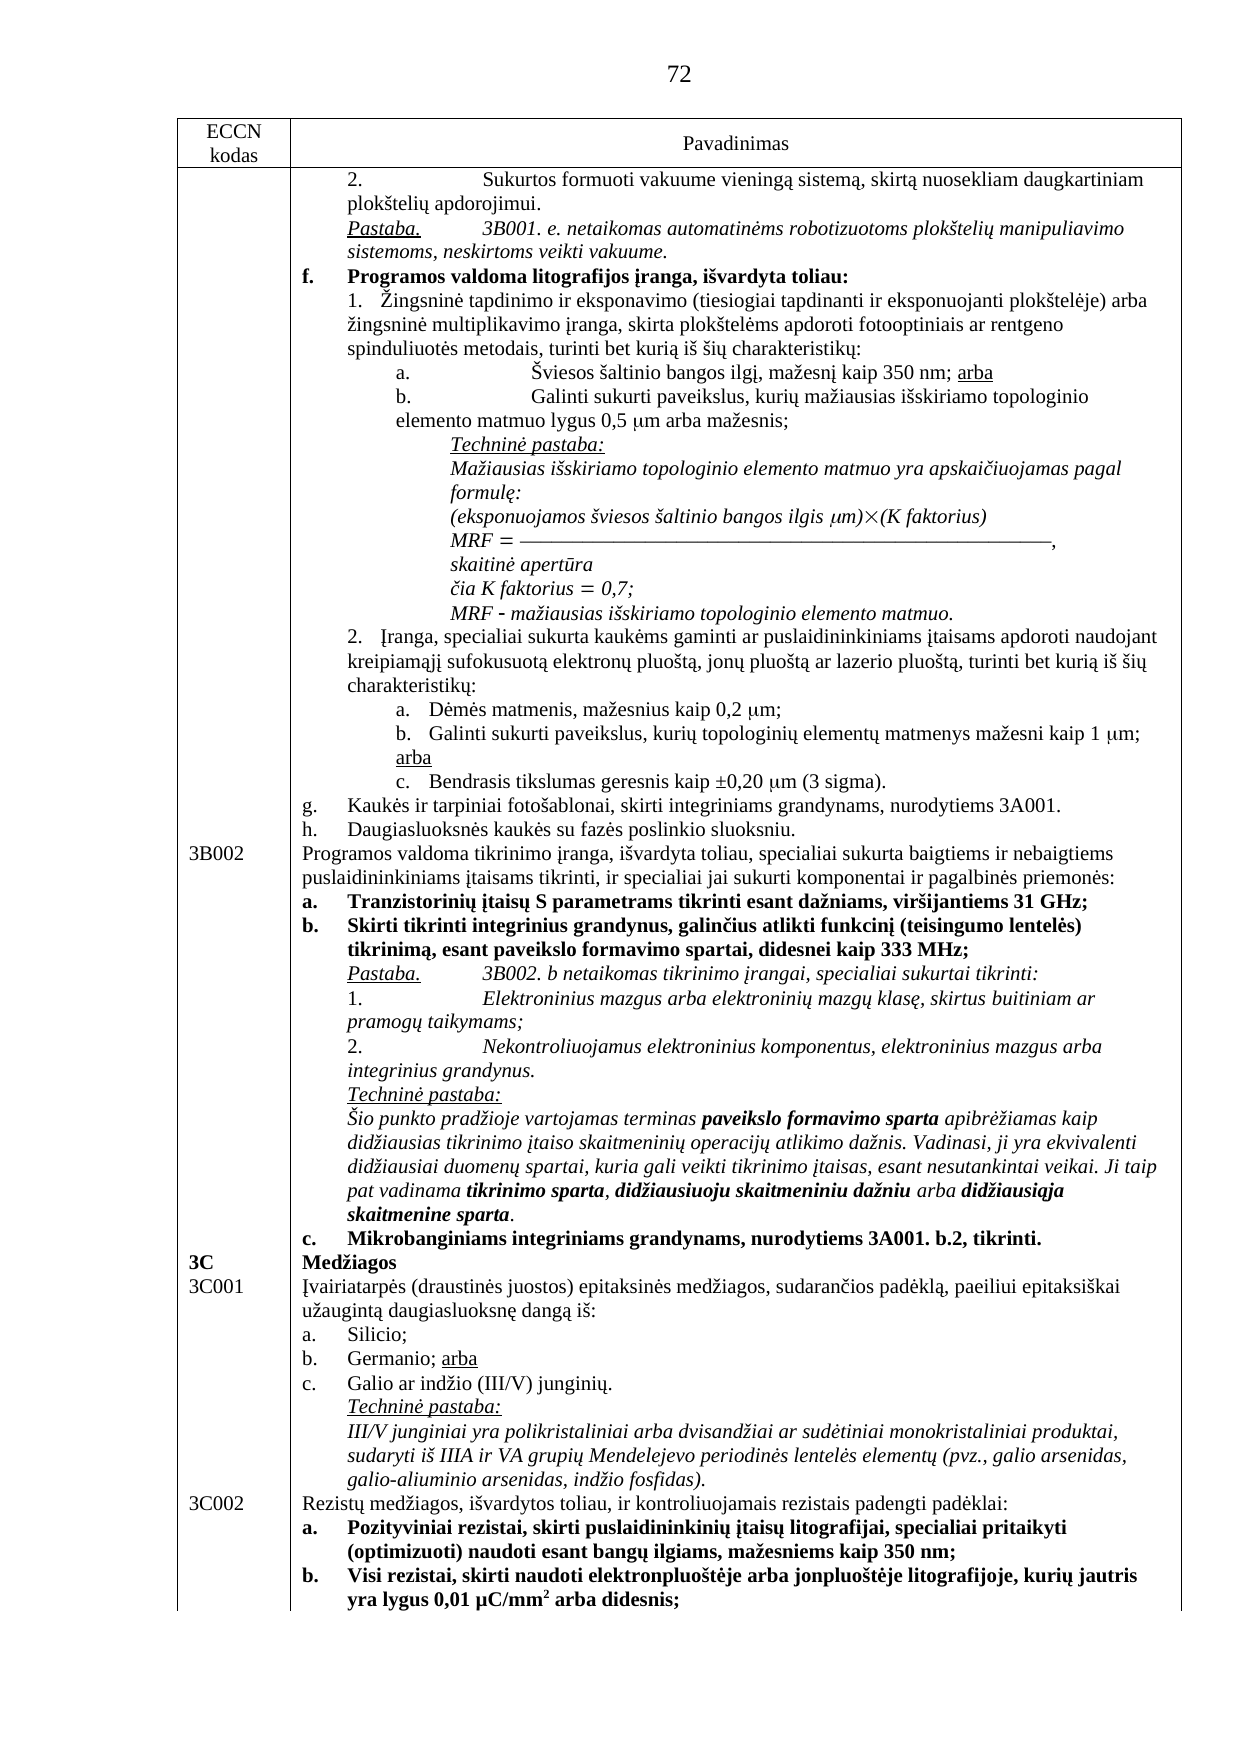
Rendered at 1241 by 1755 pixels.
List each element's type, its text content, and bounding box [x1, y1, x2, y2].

table_cell [291, 384, 336, 432]
table_cell [384, 432, 439, 624]
table_cell b. [291, 1563, 336, 1611]
table_cell [291, 769, 336, 793]
table_cell Techninė pastaba: III/V junginiai yra polikristaliniai arba dvisandžiai ar sudėtiniai monokristaliniai produktai, sudaryti iš IIIA ir VA grupių Mendelejevo periodinės lentelės elementų (pvz., galio arsenidas, galio-aliuminio arsenidas, indžio fosfidas). [336, 1395, 1181, 1491]
table_cell [178, 961, 290, 985]
table_cell [178, 384, 290, 432]
table_cell a. Dėmės matmenis, mažesnius kaip 0,2 m; [384, 697, 1181, 721]
table_cell Programos valdoma tikrinimo įranga, išvardyta toliau, specialiai sukurta baigtiems ir nebaigtiems puslaidininkiniams įtaisams tikrinti, ir specialiai jai sukurti komponentai ir pagalbinės priemonės: [291, 841, 1181, 889]
table_cell [336, 769, 384, 793]
table_cell b. [291, 913, 336, 961]
table_cell [291, 1395, 336, 1491]
table_cell a. [291, 889, 336, 913]
table_cell Medžiagos [291, 1250, 1181, 1274]
table_cell Tranzistorinių įtaisų S parametrams tikrinti esant dažniams, viršijantiems 31 GHz; [336, 889, 1181, 913]
table_cell [336, 432, 384, 624]
table_cell c. Bendrasis tikslumas geresnis kaip ±0,20 m (3 sigma). [384, 769, 1181, 793]
table_cell [178, 432, 290, 624]
table_cell [178, 264, 290, 288]
table_cell b. Galinti sukurti paveikslus, kurių mažiausias išskiriamo topologinio elemento matmuo lygus 0,5 m arba mažesnis; [384, 384, 1181, 432]
table_cell Pastaba. 3B002. b netaikomas tikrinimo įrangai, specialiai sukurtai tikrinti: [336, 961, 1181, 985]
table_cell 3C002 [178, 1491, 290, 1515]
table_cell [178, 1034, 290, 1082]
table_cell Germanio; arba [336, 1346, 1181, 1370]
table_cell 1. Elektroninius mazgus arba elektroninių mazgų klasę, skirtus buitiniam ar pramogų taikymams; [336, 985, 1181, 1033]
table_cell [291, 288, 336, 360]
table_cell Kaukės ir tarpiniai fotošablonai, skirti integriniams grandynams, nurodytiems 3A001. [336, 793, 1181, 817]
table_cell Skirti tikrinti integrinius grandynus, galinčius atlikti funkcinį (teisingumo lentelės) tikrinimą, esant paveikslo formavimo spartai, didesnei kaip 333 MHz; [336, 913, 1181, 961]
table_cell a. [291, 1322, 336, 1346]
table_cell Visi rezistai, skirti naudoti elektronpluoštėje arba jonpluoštėje litografijoje, kurių jautris yra lygus 0,01 µC/mm2 arba didesnis; [336, 1563, 1181, 1611]
table_cell [291, 985, 336, 1033]
table_cell Daugiasluoksnės kaukės su fazės poslinkio sluoksniu. [336, 817, 1181, 841]
table_cell [291, 697, 336, 721]
table_cell b. Galinti sukurti paveikslus, kurių topologinių elementų matmenys mažesni kaip 1 m; arba [384, 721, 1181, 769]
table_cell 2. Įranga, specialiai sukurta kaukėms gaminti ar puslaidininkiniams įtaisams apdoroti naudojant kreipiamąjį sufokusuotą elektronų pluoštą, jonų pluoštą ar lazerio pluoštą, turinti bet kurią iš šių charakteristikų: [336, 625, 1181, 697]
table_cell Įvairiatarpės (draustinės juostos) epitaksinės medžiagos, sudarančios padėklą, paeiliui epitaksiškai užaugintą daugiasluoksnę dangą iš: [291, 1274, 1181, 1322]
table_cell [336, 721, 384, 769]
table_cell Pozityviniai rezistai, skirti puslaidininkinių įtaisų litografijai, specialiai pritaikyti (optimizuoti) naudoti esant bangų ilgiams, mažesniems kaip 350 nm; [336, 1515, 1181, 1563]
table_cell [178, 985, 290, 1033]
table_cell [178, 793, 290, 817]
table_cell [178, 817, 290, 841]
table_cell [178, 721, 290, 769]
table_cell Pastaba. 3B001. e. netaikomas automatinėms robotizuotoms plokštelių manipuliavimo sistemoms, neskirtoms veikti vakuume. [336, 215, 1181, 263]
table_cell [336, 360, 384, 384]
table_cell 3B002 [178, 841, 290, 889]
table_cell [291, 625, 336, 697]
table_cell [178, 913, 290, 961]
table_cell 1. Žingsninė tapdinimo ir eksponavimo (tiesiogiai tapdinanti ir eksponuojanti plokštelėje) arba žingsninė multiplikavimo įranga, skirta plokštelėms apdoroti fotooptiniais ar rentgeno spinduliuotės metodais, turinti bet kurią iš šių charakteristikų: [336, 288, 1181, 360]
table_cell h. [291, 817, 336, 841]
table_cell [291, 432, 336, 624]
table_cell [178, 625, 290, 697]
table_cell 3C001 [178, 1274, 290, 1322]
table_cell [291, 215, 336, 263]
table_cell [336, 384, 384, 432]
table_cell Techninė pastaba: Mažiausias išskiriamo topologinio elemento matmuo yra apskaičiuojamas pagal formulę: (eksponuojamos šviesos šaltinio bangos ilgis m)(K faktorius) MRF  –––––––––––––––––––––––––––––––––––––––––––––––––––, skaitinė apertūra čia K faktorius  0,7; MRF  mažiausias išskiriamo topologinio elemento matmuo. [439, 432, 1181, 624]
table_cell [291, 1082, 336, 1226]
table_cell [178, 889, 290, 913]
table_cell c. [291, 1226, 336, 1250]
table_cell 2. Sukurtos formuoti vakuume vieningą sistemą, skirtą nuosekliam daugkartiniam plokštelių apdorojimui. [336, 168, 1181, 215]
table_cell [178, 1226, 290, 1250]
table_cell [178, 360, 290, 384]
table_cell [291, 721, 336, 769]
table_cell [291, 961, 336, 985]
table_cell a. Šviesos šaltinio bangos ilgį, mažesnį kaip 350 nm; arba [384, 360, 1181, 384]
table_cell [178, 1395, 290, 1491]
table_cell [291, 360, 336, 384]
table_cell b. [291, 1346, 336, 1370]
table_cell Mikrobanginiams integriniams grandynams, nurodytiems 3A001. b.2, tikrinti. [336, 1226, 1181, 1250]
table_cell 2. Nekontroliuojamus elektroninius komponentus, elektroninius mazgus arba integrinius grandynus. [336, 1034, 1181, 1082]
table_cell f. [291, 264, 336, 288]
table_cell [178, 1346, 290, 1370]
table_cell [291, 168, 336, 215]
table_cell [178, 1082, 290, 1226]
table_cell [178, 1322, 290, 1346]
table_cell [291, 1034, 336, 1082]
table_cell [178, 288, 290, 360]
table_header Pavadinimas [291, 119, 1181, 167]
table_cell [178, 697, 290, 721]
table_cell [178, 1515, 290, 1611]
table_cell 3C [178, 1250, 290, 1274]
table_cell [178, 168, 290, 215]
table_cell g. [291, 793, 336, 817]
table_header ECCN kodas [178, 119, 290, 167]
table_cell Techninė pastaba: Šio punkto pradžioje vartojamas terminas paveikslo formavimo sparta apibrėžiamas kaip didžiausias tikrinimo įtaiso skaitmeninių operacijų atlikimo dažnis. Vadinasi, ji yra ekvivalenti didžiausiai duomenų spartai, kuria gali veikti tikrinimo įtaisas, esant nesutankintai veikai. Ji taip pat vadinama tikrinimo sparta, didžiausiuoju skaitmeniniu dažniu arba didžiausiąja skaitmenine sparta. [336, 1082, 1181, 1226]
table_cell a. [291, 1515, 336, 1563]
table_cell c. [291, 1370, 336, 1394]
table_cell Rezistų medžiagos, išvardytos toliau, ir kontroliuojamais rezistais padengti padėklai: [291, 1491, 1181, 1515]
table_cell [178, 769, 290, 793]
table_cell [178, 1370, 290, 1394]
table_cell [178, 215, 290, 263]
table_cell Galio ar indžio (III/V) junginių. [336, 1370, 1181, 1394]
table_cell Programos valdoma litografijos įranga, išvardyta toliau: [336, 264, 1181, 288]
table_cell Silicio; [336, 1322, 1181, 1346]
table_cell [336, 697, 384, 721]
